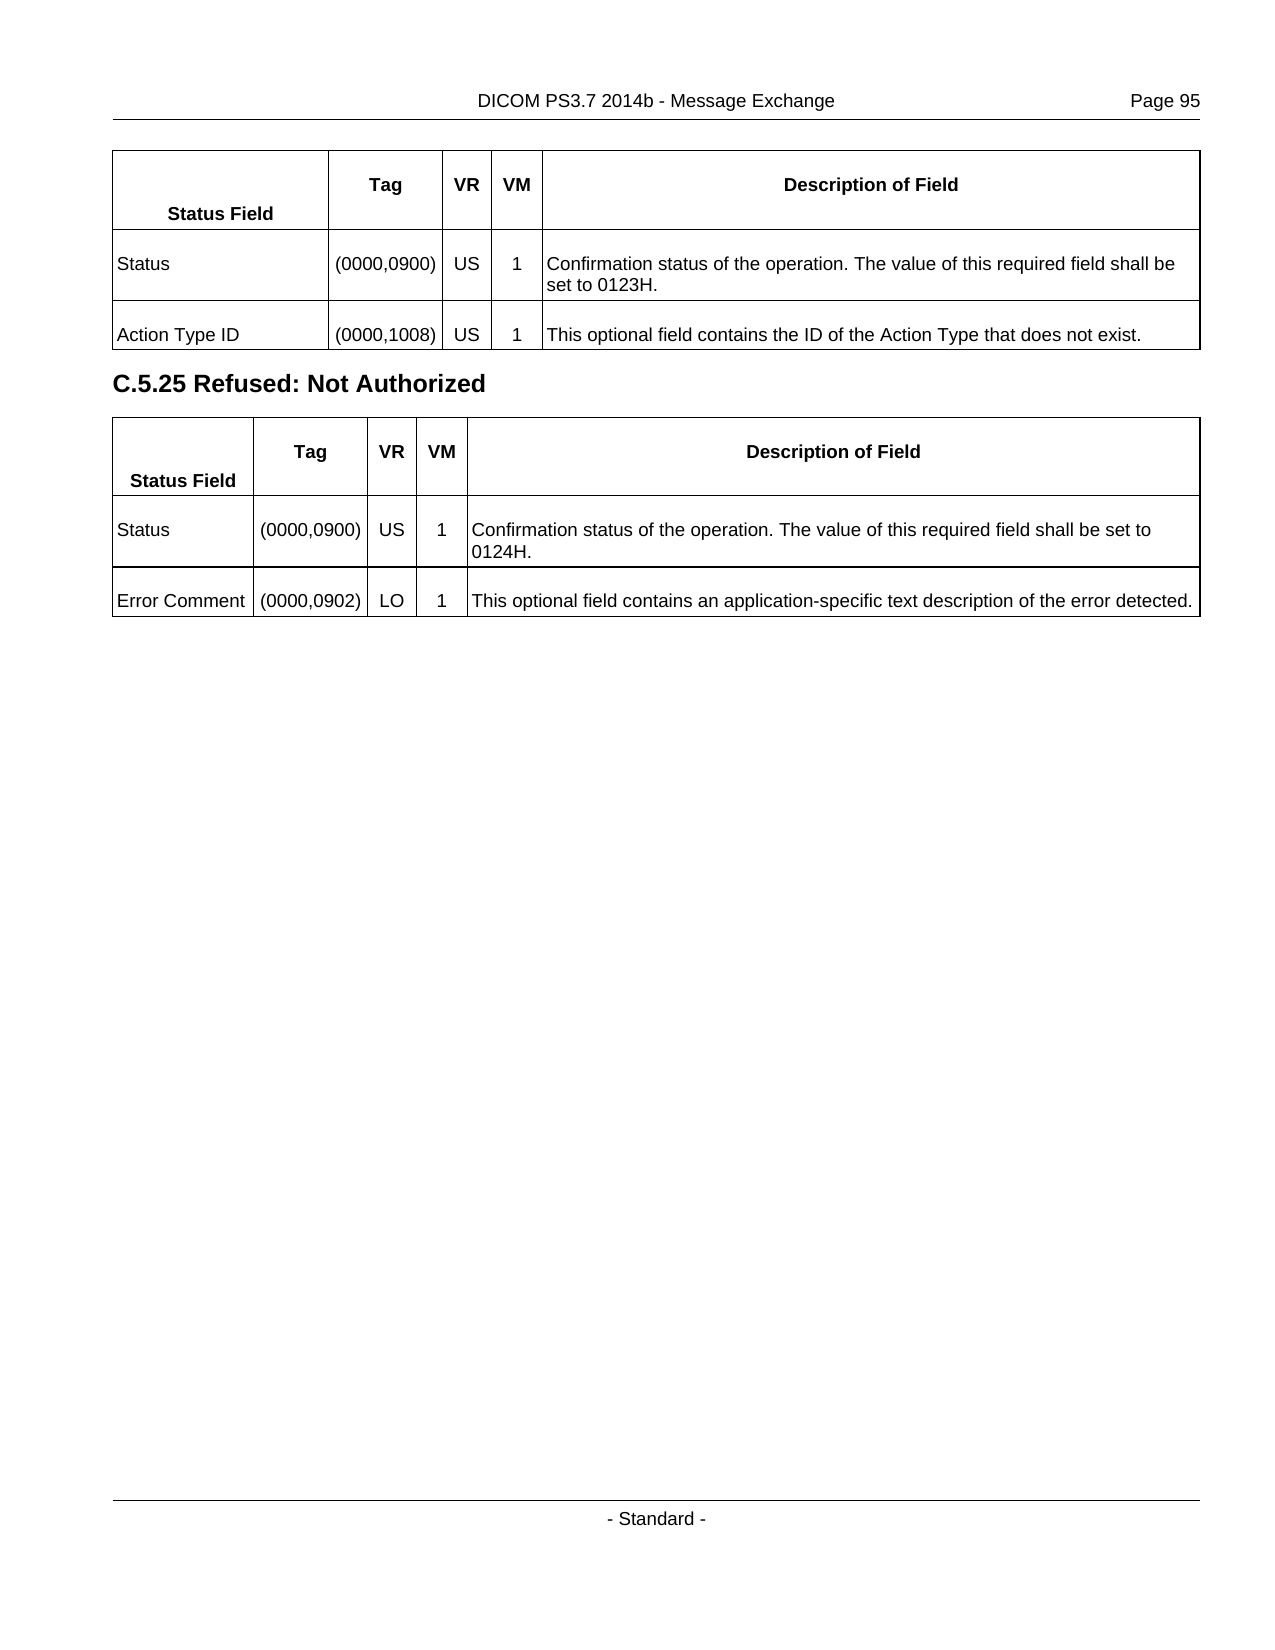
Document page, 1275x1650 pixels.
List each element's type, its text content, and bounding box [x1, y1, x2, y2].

table_header Tag [254, 418, 367, 495]
table_cell LO [368, 568, 416, 616]
table_cell Action Type ID [113, 301, 328, 349]
table_cell (0000,1008) [329, 301, 442, 349]
table_cell US [443, 301, 491, 349]
table_header Status Field [113, 418, 253, 495]
table_cell (0000,0900) [254, 496, 367, 566]
table_cell US [443, 230, 491, 300]
table_cell 1 [417, 568, 467, 616]
table_cell 1 [492, 301, 542, 349]
table_header VM [492, 151, 542, 228]
table_header Status Field [113, 151, 328, 228]
table_cell US [368, 496, 416, 566]
table_cell Confirmation status of the operation. The value of this required field shall be set to 0124H. [468, 496, 1199, 566]
table_cell Error Comment [113, 568, 253, 616]
table_header VM [417, 418, 467, 495]
table_cell 1 [492, 230, 542, 300]
table_header Tag [329, 151, 442, 228]
table_cell This optional field contains the ID of the Action Type that does not exist. [543, 301, 1199, 349]
table_cell (0000,0902) [254, 568, 367, 616]
table_header Description of Field [543, 151, 1199, 228]
table_cell (0000,0900) [329, 230, 442, 300]
table_cell Status [113, 496, 253, 566]
table_cell This optional field contains an application-specific text description of the error detected. [468, 568, 1199, 616]
table_header VR [368, 418, 416, 495]
text C.5.25 Refused: Not Authorized [112, 369, 1200, 398]
table_header Description of Field [468, 418, 1199, 495]
table_cell 1 [417, 496, 467, 566]
table_cell Confirmation status of the operation. The value of this required field shall be set to 0123H. [543, 230, 1199, 300]
table_header VR [443, 151, 491, 228]
table_cell Status [113, 230, 328, 300]
